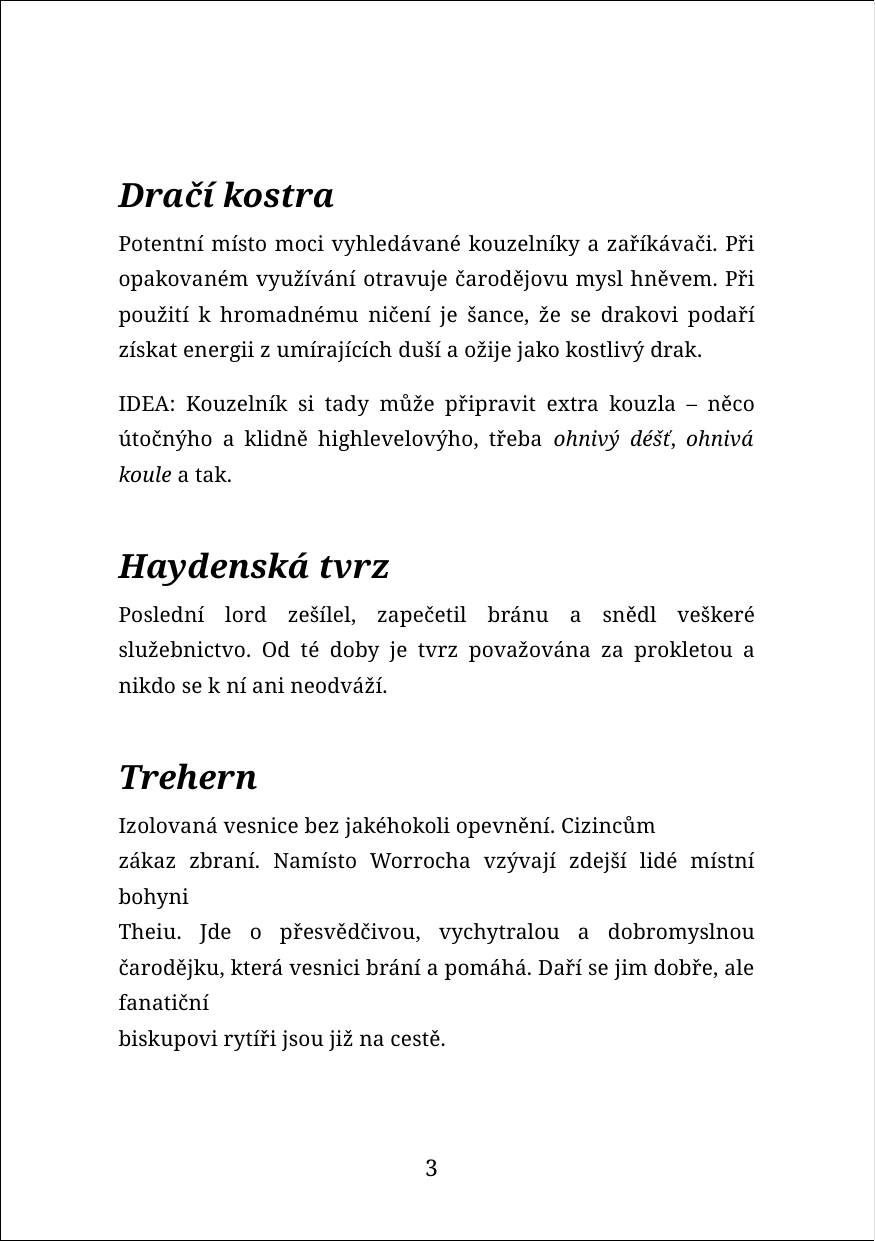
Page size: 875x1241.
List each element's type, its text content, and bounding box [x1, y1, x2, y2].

subtitle Haydenská tvrz [118, 543, 756, 588]
text Izolovaná vesnice bez jakéhokoli opevnění. Cizincům zákaz zbraní. Namísto Worrocha vzývají zdejší lidé místní bohyni Theiu. Jde o přesvědčivou, vychytralou a dobromyslnou čarodějku, která vesnici brání a pomáhá. Daří se jim dobře, ale fanatiční biskupovi rytíři jsou již na cestě. [118, 811, 756, 1052]
text Potentní místo moci vyhledávané kouzelníky a zaříkávači. Při opakovaném využívání otravuje čarodějovu mysl hněvem. Při použití k hromadnému ničení je šance, že se drakovi podaří získat energii z umírajících duší a ožije jako kostlivý drak. [118, 229, 756, 364]
subtitle Dračí kostra [118, 172, 756, 217]
subtitle Trehern [118, 754, 756, 799]
text Poslední lord zešílel, zapečetil bránu a snědl veškeré služebnictvo. Od té doby je tvrz považována za prokletou a nikdo se k ní ani neodváží. [118, 600, 756, 699]
text IDEA: Kouzelník si tady může připravit extra kouzla – něco útočnýho a klidně highlevelovýho, třeba ohnivý déšť, ohnivá koule a tak. [118, 389, 756, 488]
